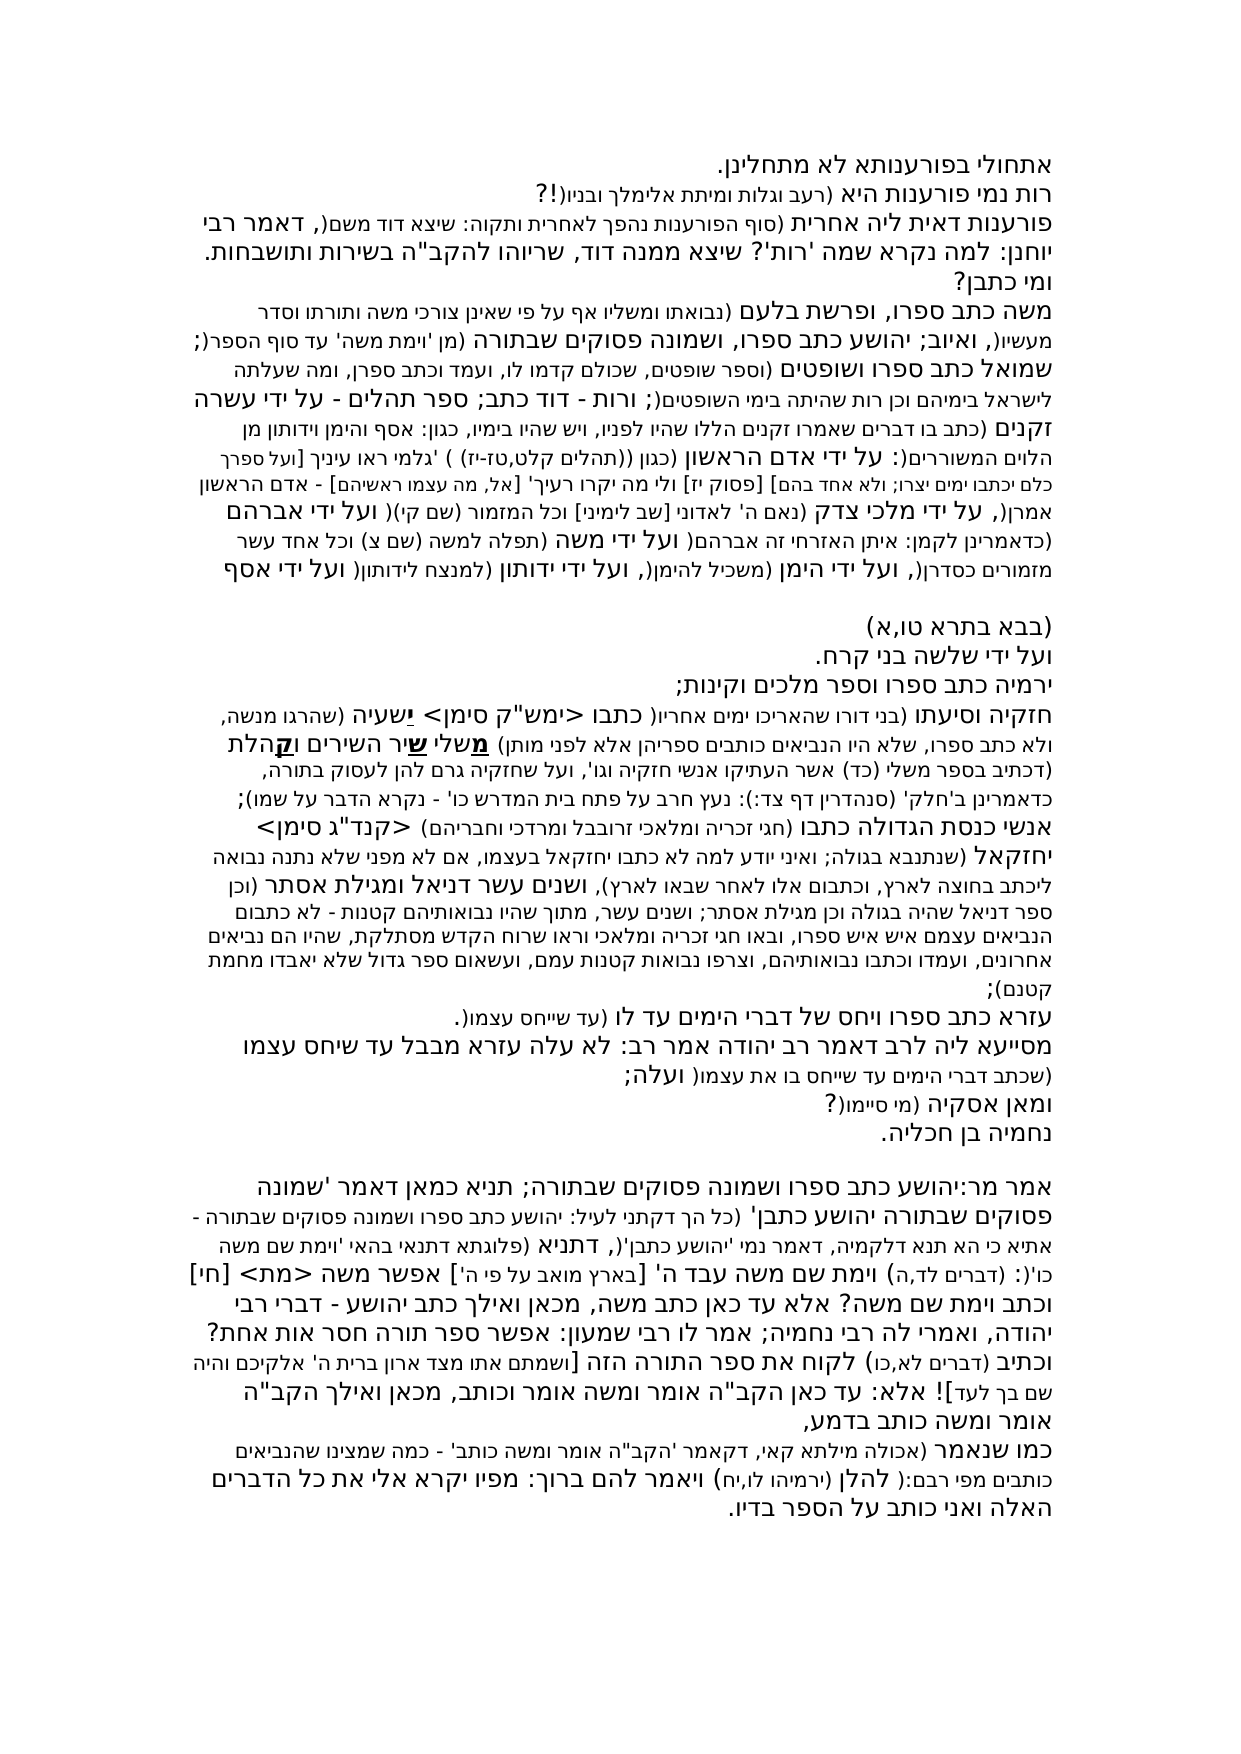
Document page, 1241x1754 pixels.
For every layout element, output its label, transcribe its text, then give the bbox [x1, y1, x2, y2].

text פורענות דאית ליה אחרית (סוף הפורענות נהפך לאחרית ותקוה: שיצא דוד משם(, דאמר רבי יוחנן: למה נקרא שמה 'רות'? שיצא ממנה דוד, שריוהו להקב"ה בשירות ותושבחות. [187, 208, 1053, 267]
text ועל ידי שלשה בני קרח. [187, 642, 1053, 671]
text עזרא כתב ספרו ויחס של דברי הימים עד לו (עד שייחס עצמו(. [187, 1002, 1053, 1031]
text ומאן אסקיה (מי סיימו(? [187, 1089, 1053, 1118]
text חזקיה וסיעתו (בני דורו שהאריכו ימים אחריו( כתבו <ימש"ק סימן> ישעיה (שהרגו מנשה, ולא כתב ספרו, שלא היו הנביאים כותבים ספריהן אלא לפני מותן) משלי שיר השירים וקהלת (דכתיב בספר משלי (כד) אשר העתיקו אנשי חזקיה וגו', ועל שחזקיה גרם להן לעסוק בתורה, כדאמרינן ב'חלק' (סנהדרין דף צד:): נעץ חרב על פתח בית המדרש כו' - נקרא הדבר על שמו); [187, 700, 1053, 812]
text משה כתב ספרו, ופרשת בלעם (נבואתו ומשליו אף על פי שאינן צורכי משה ותורתו וסדר מעשיו(, ואיוב; יהושע כתב ספרו, ושמונה פסוקים שבתורה (מן 'וימת משה' עד סוף הספר(; שמואל כתב ספרו ושופטים (וספר שופטים, שכולם קדמו לו, ועמד וכתב ספרן, ומה שעלתה לישראל בימיהם וכן רות שהיתה בימי השופטים(; ורות - דוד כתב; ספר תהלים - על ידי עשרה זקנים (כתב בו דברים שאמרו זקנים הללו שהיו לפניו, ויש שהיו בימיו, כגון: אסף והימן וידותון מן הלוים המשוררים(: על ידי אדם הראשון (כגון ((תהלים קלט,טז-יז) ) 'גלמי ראו עיניך [ועל ספרך כלם יכתבו ימים יצרו; ולא אחד בהם] [פסוק יז] ולי מה יקרו רעיך' [אל, מה עצמו ראשיהם] - אדם הראשון אמרן(, על ידי מלכי צדק (נאם ה' לאדוני [שב לימיני] וכל המזמור (שם קי)( ועל ידי אברהם (כדאמרינן לקמן: איתן האזרחי זה אברהם( ועל ידי משה (תפלה למשה (שם צ) וכל אחד עשר מזמורים כסדרן(, ועל ידי הימן (משכיל להימן(, ועל ידי ידותון (למנצח לידותון( ועל ידי אסף [187, 296, 1053, 584]
text כמו שנאמר (אכולה מילתא קאי, דקאמר 'הקב"ה אומר ומשה כותב' - כמה שמצינו שהנביאים כותבים מפי רבם:( להלן (ירמיהו לו,יח) ויאמר להם ברוך: מפיו יקרא אלי את כל הדברים האלה ואני כותב על הספר בדיו. [187, 1435, 1053, 1523]
text אנשי כנסת הגדולה כתבו (חגי זכריה ומלאכי זרובבל ומרדכי וחבריהם) <קנד"ג סימן> יחזקאל (שנתנבא בגולה; ואיני יודע למה לא כתבו יחזקאל בעצמו, אם לא מפני שלא נתנה נבואה ליכתב בחוצה לארץ, וכתבום אלו לאחר שבאו לארץ), ושנים עשר דניאל ומגילת אסתר (וכן ספר דניאל שהיה בגולה וכן מגילת אסתר; ושנים עשר, מתוך שהיו נבואותיהם קטנות - לא כתבום הנביאים עצמם איש איש ספרו, ובאו חגי זכריה ומלאכי וראו שרוח הקדש מסתלקת, שהיו הם נביאים אחרונים, ועמדו וכתבו נבואותיהם, וצרפו נבואות קטנות עמם, ועשאום ספר גדול שלא יאבדו מחמת קטנם); [187, 812, 1053, 1002]
text נחמיה בן חכליה. [187, 1118, 1053, 1148]
text אמר מר:יהושע כתב ספרו ושמונה פסוקים שבתורה; תניא כמאן דאמר 'שמונה פסוקים שבתורה יהושע כתבן' (כל הך דקתני לעיל: יהושע כתב ספרו ושמונה פסוקים שבתורה - אתיא כי הא תנא דלקמיה, דאמר נמי 'יהושע כתבן'(, דתניא (פלוגתא דתנאי בהאי 'וימת שם משה כו'(: (דברים לד,ה) וימת שם משה עבד ה' [בארץ מואב על פי ה'] אפשר משה <מת> [חי] וכתב וימת שם משה? אלא עד כאן כתב משה, מכאן ואילך כתב יהושע - דברי רבי יהודה, ואמרי לה רבי נחמיה; אמר לו רבי שמעון: אפשר ספר תורה חסר אות אחת? וכתיב (דברים לא,כו) לקוח את ספר התורה הזה [ושמתם אתו מצד ארון ברית ה' אלקיכם והיה שם בך לעד]! אלא: עד כאן הקב"ה אומר ומשה אומר וכותב, מכאן ואילך הקב"ה אומר ומשה כותב בדמע, [187, 1172, 1053, 1435]
text רות נמי פורענות היא (רעב וגלות ומיתת אלימלך ובניו(!? [187, 179, 1053, 208]
text (בבא בתרא טו,א) [187, 612, 1053, 642]
text ירמיה כתב ספרו וספר מלכים וקינות; [187, 671, 1053, 700]
text אתחולי בפורענותא לא מתחלינן. [187, 150, 1053, 179]
text מסייעא ליה לרב דאמר רב יהודה אמר רב: לא עלה עזרא מבבל עד שיחס עצמו (שכתב דברי הימים עד שייחס בו את עצמו( ועלה; [187, 1031, 1053, 1089]
text ומי כתבן? [187, 267, 1053, 296]
